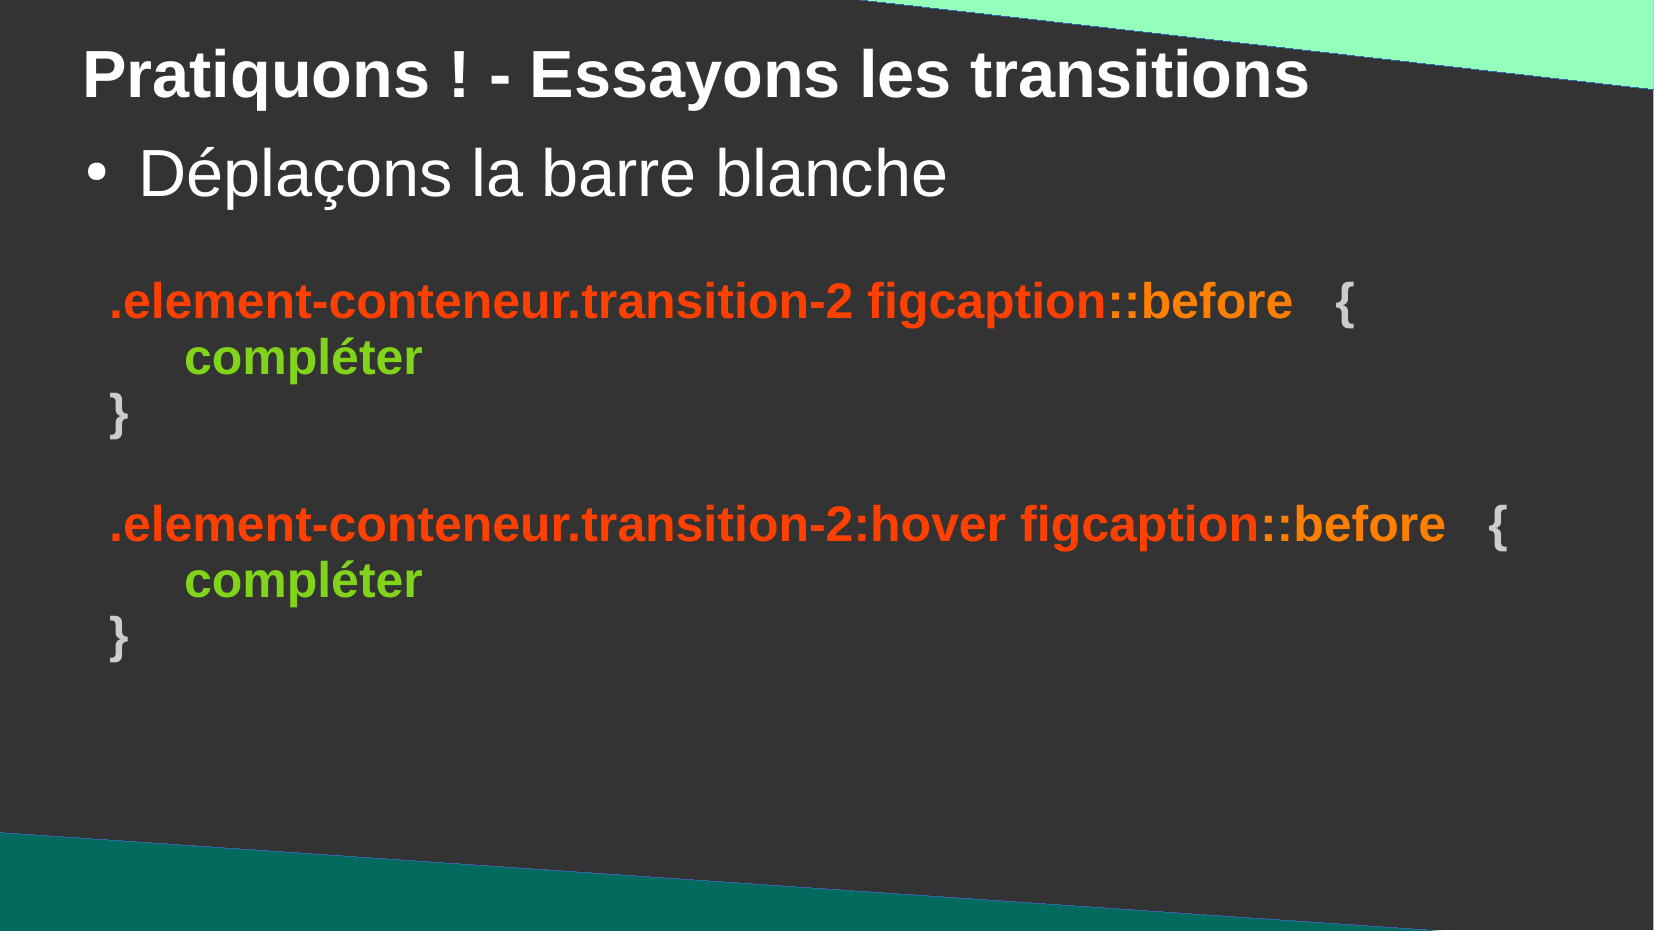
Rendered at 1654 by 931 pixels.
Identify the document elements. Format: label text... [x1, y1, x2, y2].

text_box [860, 0, 1654, 90]
title Pratiquons ! - Essayons les transitions [82, 37, 1630, 150]
list Déplaçons la barre blanche [67, 135, 1607, 346]
text_box .element-conteneur.transition-2 figcaption::before { compléter } .element-conteneur.transition-2:hover figcaption::before { compléter } [94, 265, 1560, 671]
